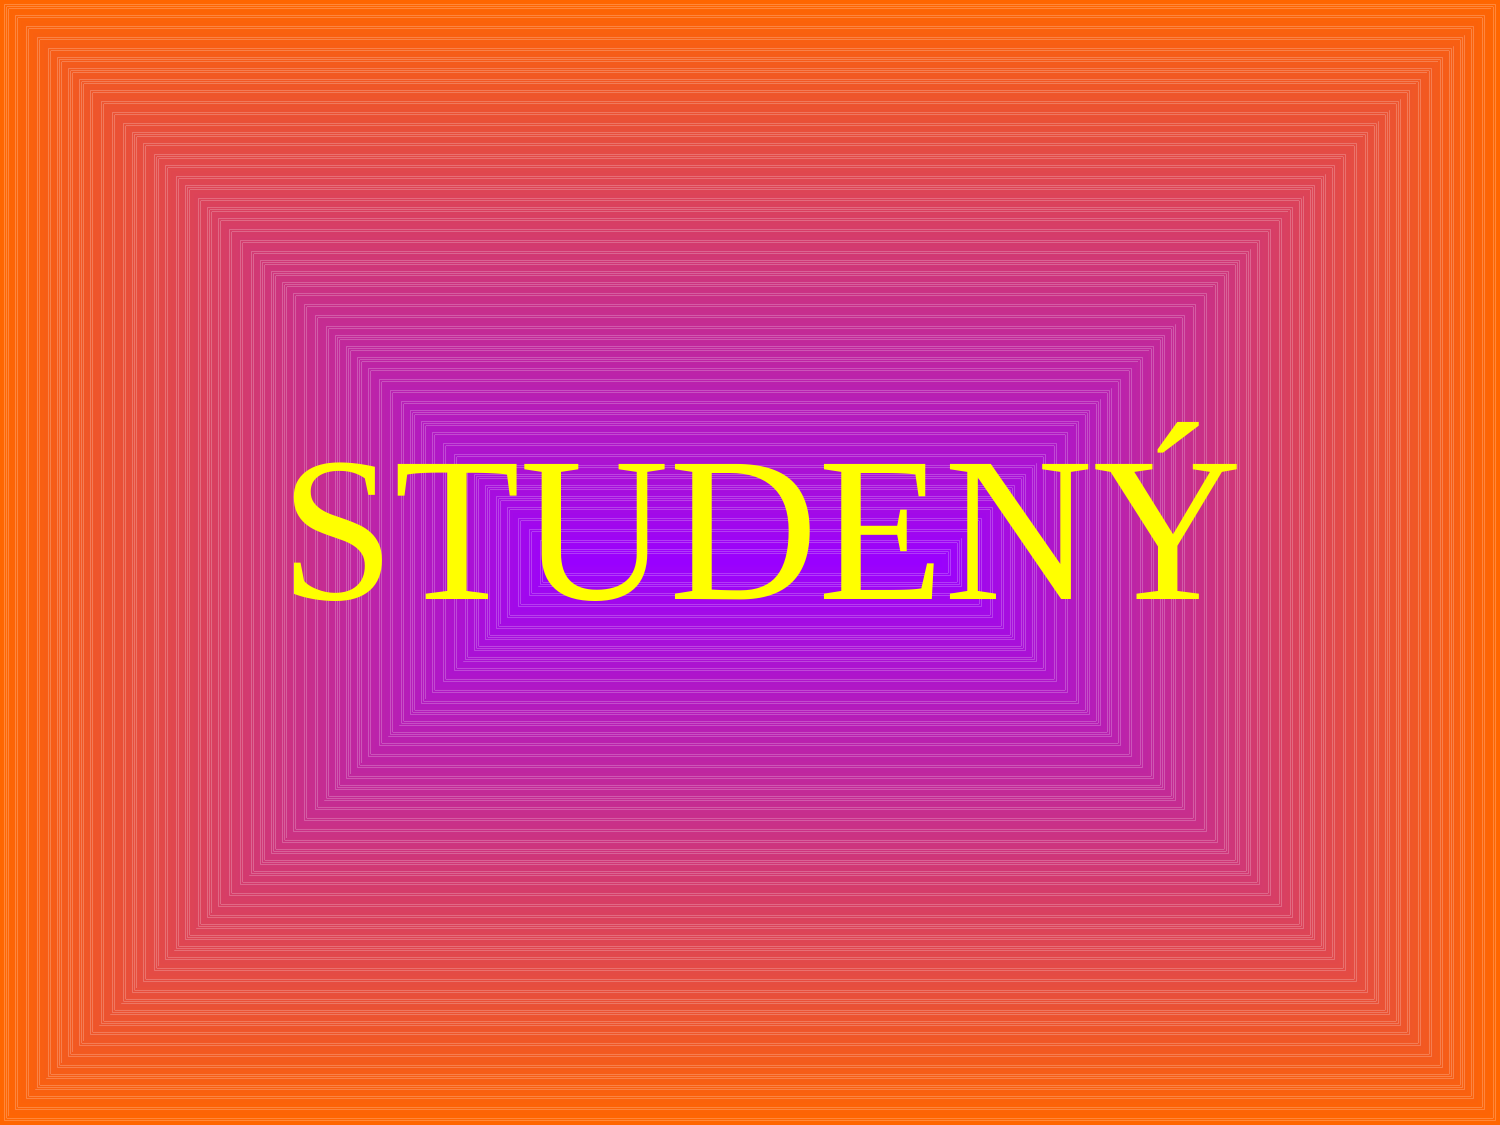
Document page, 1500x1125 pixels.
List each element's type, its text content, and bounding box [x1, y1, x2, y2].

text_box STUDENÝ [100, 385, 1424, 649]
